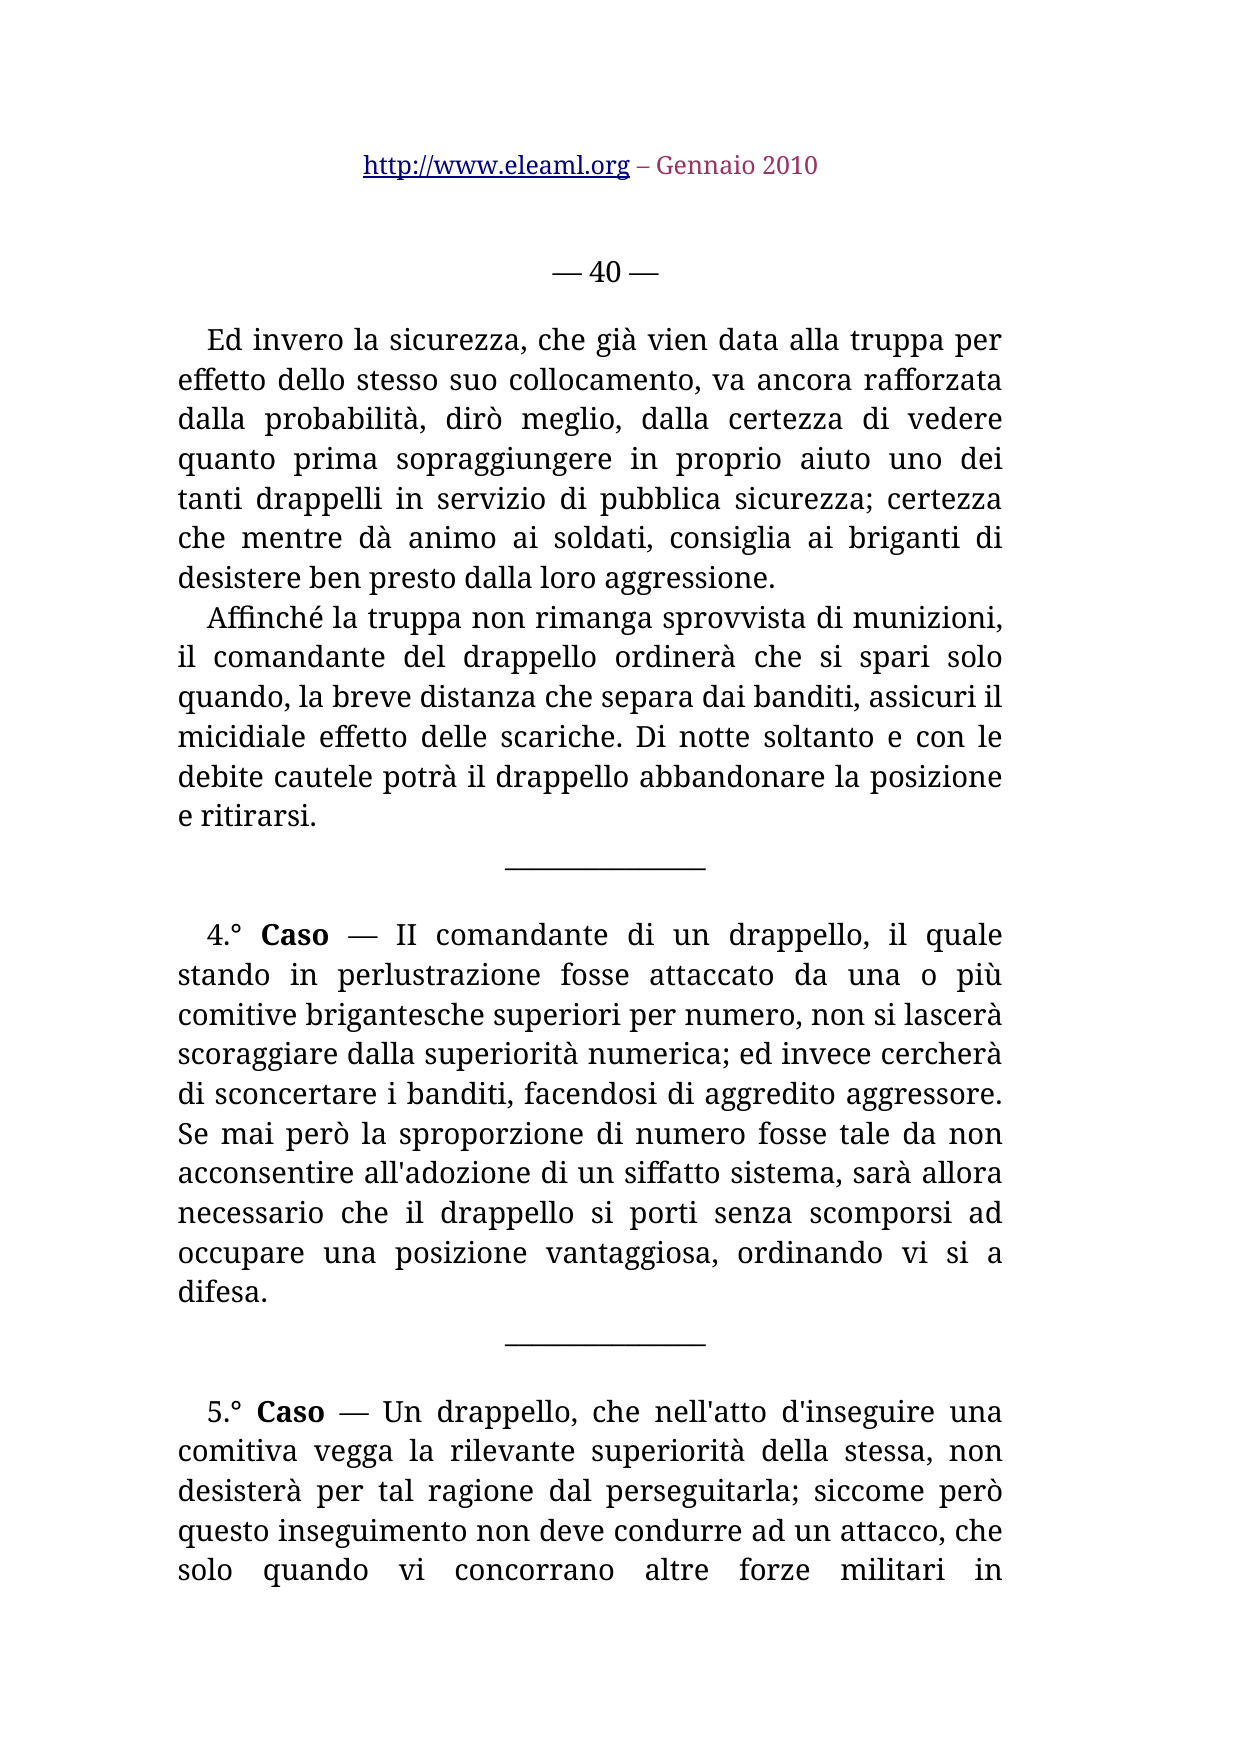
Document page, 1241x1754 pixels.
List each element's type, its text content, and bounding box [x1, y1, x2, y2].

text _______________ [177, 1311, 1004, 1351]
text 4.° Caso — II comandante di un drappello, il quale stando in perlustrazione fosse attaccato da una o più comitive brigantesche superiori per numero, non si lascerà scoraggiare dalla superiorità numerica; ed invece cercherà di sconcertare i banditi, facendosi di aggredito aggressore. Se mai però la sproporzione di numero fosse tale da non acconsentire all'adozione di un siffatto sistema, sarà allora necessario che il drappello si porti senza scomporsi ad occupare una posizione vantaggiosa, ordinando vi si a difesa. [177, 914, 1004, 1311]
text _______________ [177, 835, 1004, 875]
text 5.° Caso — Un drappello, che nell'atto d'inseguire una comitiva vegga la rilevante superiorità della stessa, non desisterà per tal ragione dal perseguitarla; siccome però questo inseguimento non deve condurre ad un attacco, che solo quando vi concorrano altre forze militari in [177, 1391, 1004, 1589]
text Ed invero la sicurezza, che già vien data alla truppa per effetto dello stesso suo collocamento, va ancora rafforzata dalla probabilità, dirò meglio, dalla certezza di vedere quanto prima sopraggiungere in proprio aiuto uno dei tanti drappelli in servizio di pubblica sicurezza; certezza che mentre dà animo ai soldati, consiglia ai briganti di desistere ben presto dalla loro aggressione. [177, 319, 1004, 597]
text Affinché la truppa non rimanga sprovvista di munizioni, il comandante del drappello ordinerà che si spari solo quando, la breve distanza che separa dai banditi, assicuri il micidiale effetto delle scariche. Di notte soltanto e con le debite cautele potrà il drappello abbandonare la posizione e ritirarsi. [177, 597, 1004, 835]
text — 40 — [177, 251, 1004, 291]
